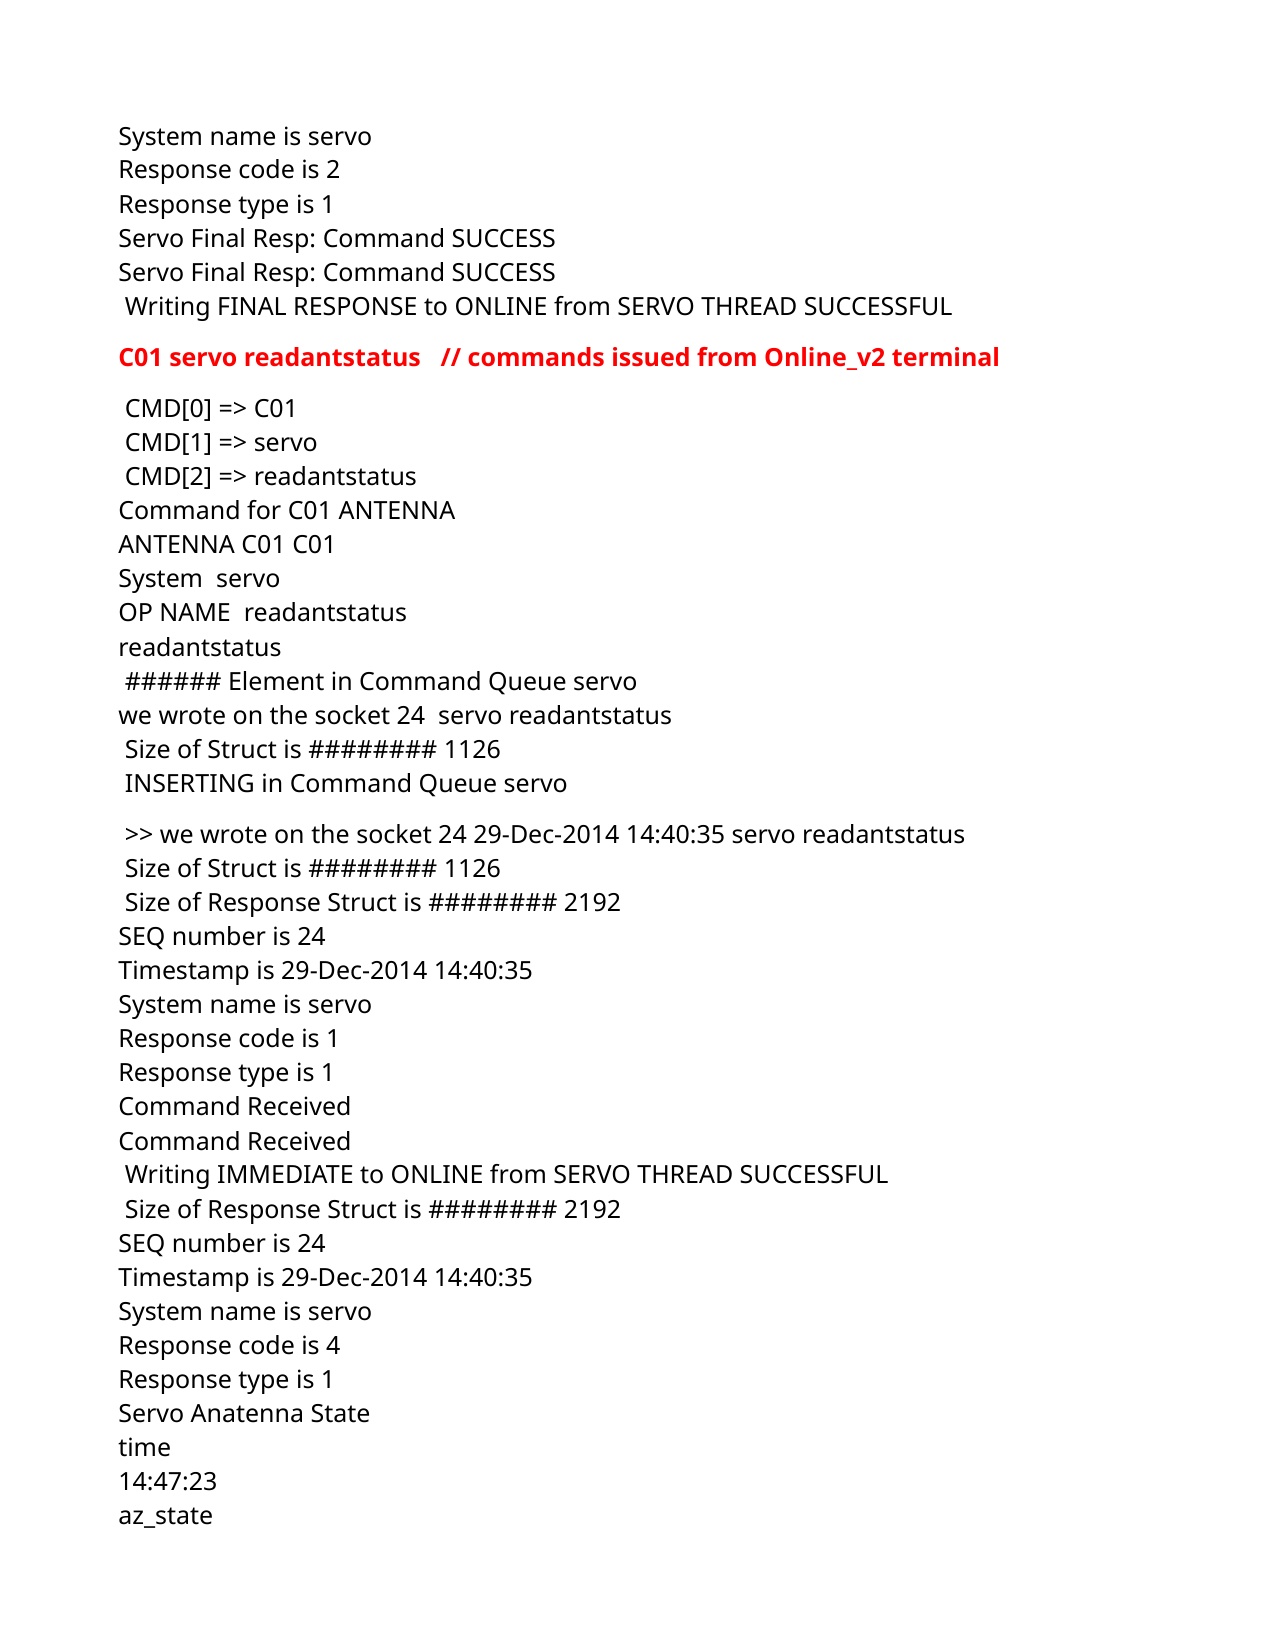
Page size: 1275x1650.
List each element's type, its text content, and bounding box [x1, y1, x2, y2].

text Response code is 2 [118, 152, 1157, 186]
text az_state [118, 1498, 1157, 1532]
text Response code is 1 [118, 1021, 1157, 1055]
text Response code is 4 [118, 1327, 1157, 1362]
text Servo Final Resp: Command SUCCESS [118, 254, 1157, 288]
text Command Received [118, 1089, 1157, 1123]
text ###### Element in Command Queue servo [118, 663, 1157, 697]
text Size of Response Struct is ######## 2192 [118, 1191, 1157, 1225]
text OP NAME readantstatus [118, 595, 1157, 629]
text time [118, 1430, 1157, 1464]
text CMD[1] => servo [118, 425, 1157, 459]
text readantstatus [118, 629, 1157, 663]
text Command for C01 ANTENNA [118, 493, 1157, 527]
text System name is servo [118, 118, 1157, 152]
text Timestamp is 29-Dec-2014 14:40:35 [118, 1259, 1157, 1293]
text Command Received [118, 1123, 1157, 1157]
text SEQ number is 24 [118, 1225, 1157, 1259]
text System name is servo [118, 1293, 1157, 1327]
text 14:47:23 [118, 1464, 1157, 1498]
text Servo Final Resp: Command SUCCESS [118, 220, 1157, 254]
text CMD[0] => C01 [118, 391, 1157, 425]
text Response type is 1 [118, 1055, 1157, 1089]
text Size of Struct is ######## 1126 [118, 851, 1157, 885]
text we wrote on the socket 24 servo readantstatus [118, 697, 1157, 731]
text >> we wrote on the socket 24 29-Dec-2014 14:40:35 servo readantstatus [118, 817, 1157, 851]
text Timestamp is 29-Dec-2014 14:40:35 [118, 953, 1157, 987]
text Response type is 1 [118, 186, 1157, 220]
text Writing IMMEDIATE to ONLINE from SERVO THREAD SUCCESSFUL [118, 1157, 1157, 1191]
text System name is servo [118, 987, 1157, 1021]
text Writing FINAL RESPONSE to ONLINE from SERVO THREAD SUCCESSFUL [118, 288, 1157, 322]
text Servo Anatenna State [118, 1396, 1157, 1430]
text System servo [118, 561, 1157, 595]
text SEQ number is 24 [118, 919, 1157, 953]
text Size of Struct is ######## 1126 [118, 731, 1157, 765]
text ANTENNA C01 C01 [118, 527, 1157, 561]
text Size of Response Struct is ######## 2192 [118, 885, 1157, 919]
text Response type is 1 [118, 1362, 1157, 1396]
text INSERTING in Command Queue servo [118, 765, 1157, 799]
text C01 servo readantstatus // commands issued from Online_v2 terminal [118, 339, 1157, 374]
text CMD[2] => readantstatus [118, 459, 1157, 493]
